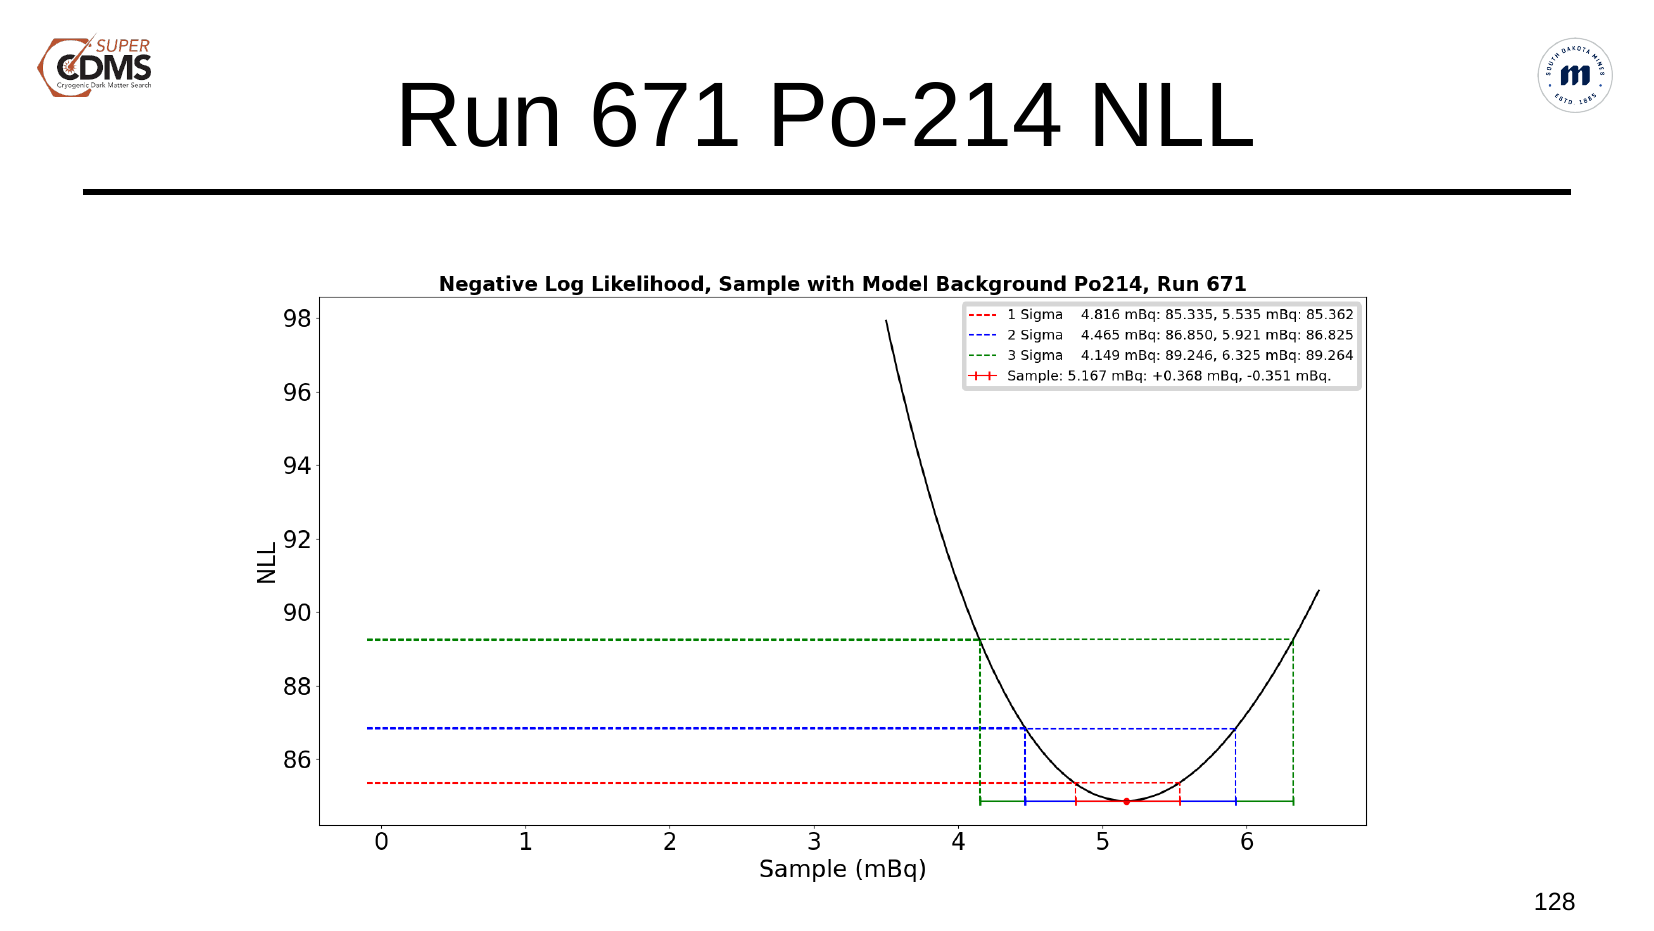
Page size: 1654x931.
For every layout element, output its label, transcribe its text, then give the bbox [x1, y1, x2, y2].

title Run 671 Po-214 NLL [82, 37, 1571, 193]
picture [37, 32, 151, 97]
picture [150, 214, 1501, 901]
picture [1571, 37, 1613, 113]
